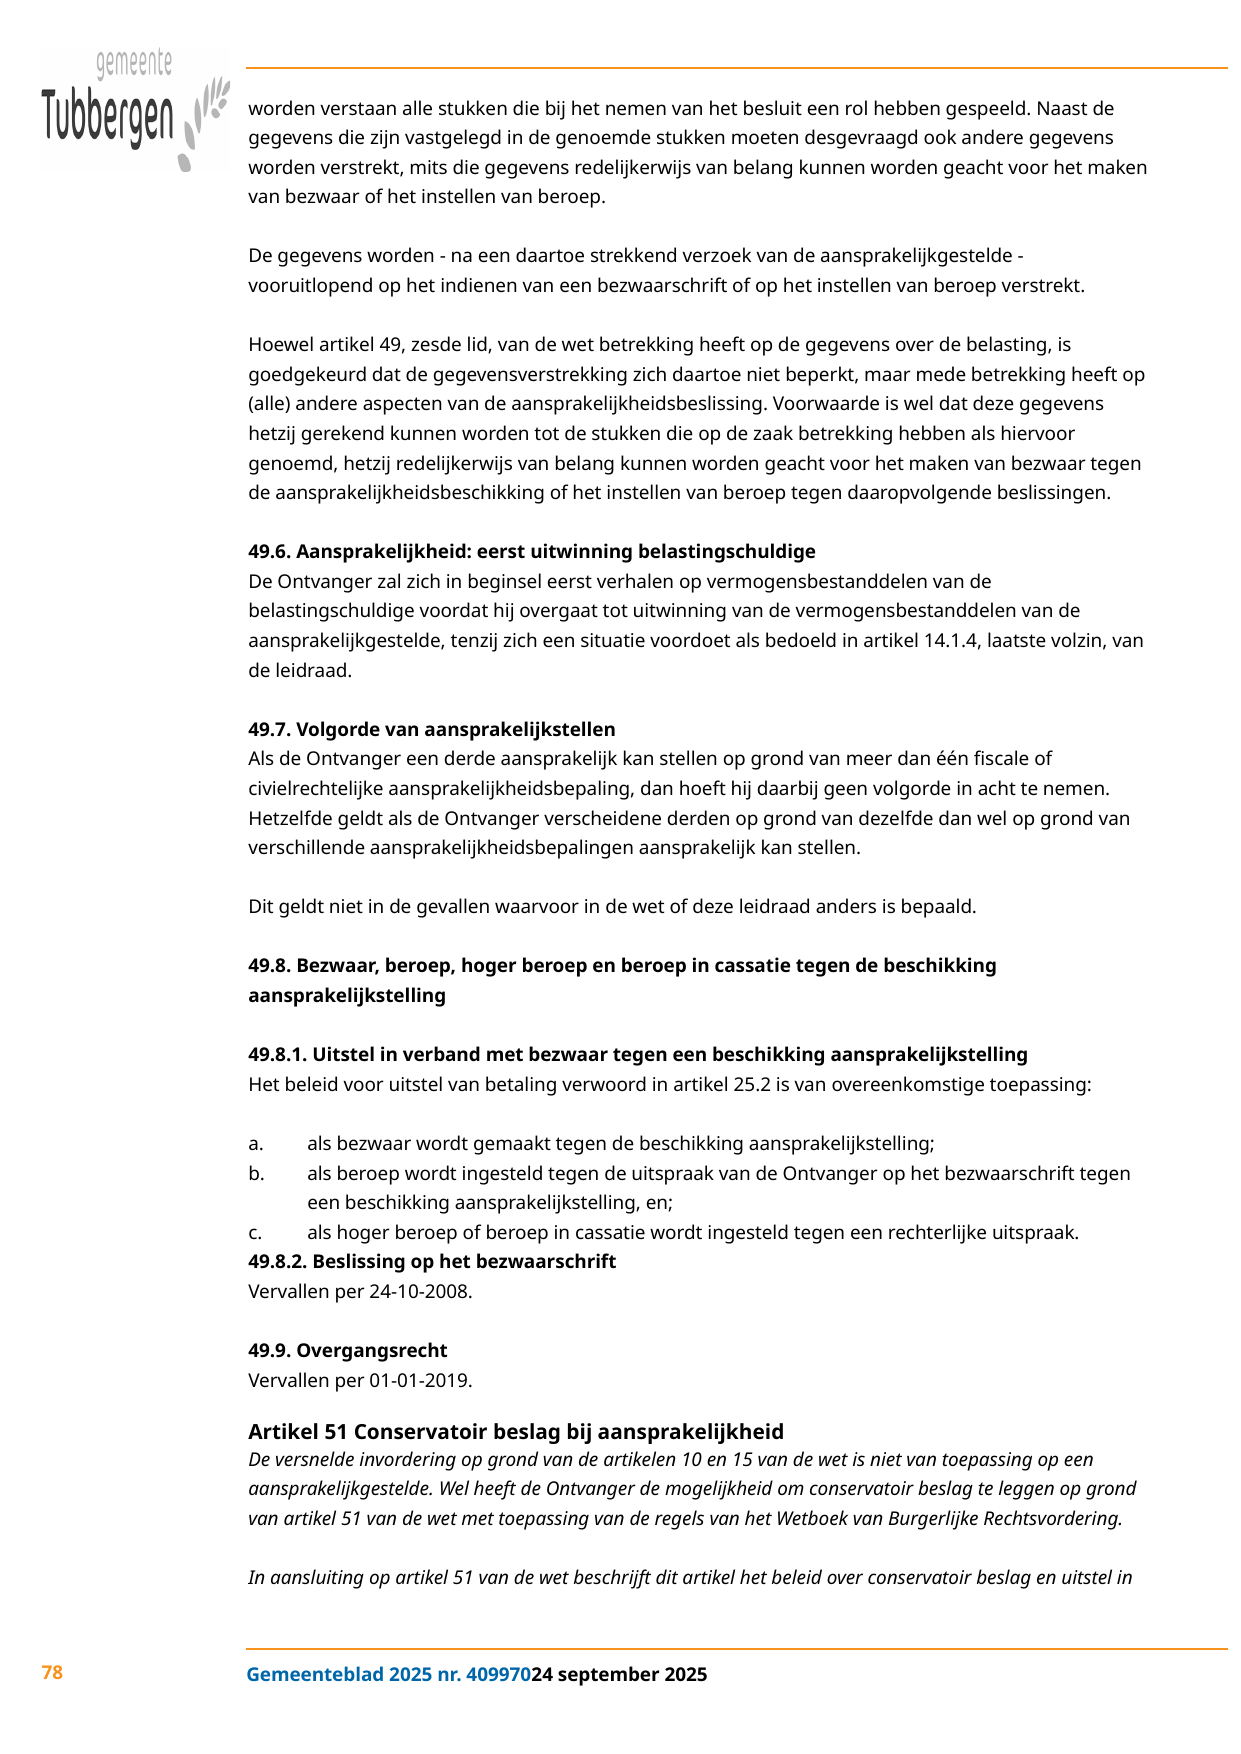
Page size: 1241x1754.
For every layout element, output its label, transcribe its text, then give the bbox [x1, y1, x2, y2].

text 49.9. Overgangsrecht [248, 1337, 1152, 1363]
list als hoger beroep of beroep in cassatie wordt ingesteld tegen een rechterlijke uitspraak. [248, 1219, 1152, 1245]
list als bezwaar wordt gemaakt tegen de beschikking aansprakelijkstelling; [248, 1130, 1152, 1156]
text De gegevens worden - na een daartoe strekkend verzoek van de aansprakelijkgestelde - vooruitlopend op het indienen van een bezwaarschrift of op het instellen van beroep verstrekt. [248, 243, 1152, 298]
text 49.7. Volgorde van aansprakelijkstellen [248, 716, 1152, 742]
text 49.8.2. Beslissing op het bezwaarschrift [248, 1248, 1152, 1274]
text De versnelde invordering op grond van de artikelen 10 en 15 van de wet is niet van toepassing op een aansprakelijkgestelde. Wel heeft de Ontvanger de mogelijkheid om conservatoir beslag te leggen op grond van artikel 51 van de wet met toepassing van de regels van het Wetboek van Burgerlijke Rechtsvordering. [248, 1446, 1152, 1531]
picture [41, 47, 231, 172]
text Dit geldt niet in de gevallen waarvoor in de wet of deze leidraad anders is bepaald. [248, 893, 1152, 919]
text Als de Ontvanger een derde aansprakelijk kan stellen op grond van meer dan één fiscale of civielrechtelijke aansprakelijkheidsbepaling, dan hoeft hij daarbij geen volgorde in acht te nemen. Hetzelfde geldt als de Ontvanger verscheidene derden op grond van dezelfde dan wel op grond van verschillende aansprakelijkheidsbepalingen aansprakelijk kan stellen. [248, 746, 1152, 860]
text Vervallen per 01-01-2019. [248, 1367, 1152, 1393]
text De Ontvanger zal zich in beginsel eerst verhalen op vermogensbestanddelen van de belastingschuldige voordat hij overgaat tot uitwinning van de vermogensbestanddelen van de aansprakelijkgestelde, tenzij zich een situatie voordoet als bedoeld in artikel 14.1.4, laatste volzin, van de leidraad. [248, 568, 1152, 683]
text 49.8. Bezwaar, beroep, hoger beroep en beroep in cassatie tegen de beschikking aansprakelijkstelling [248, 953, 1152, 1008]
text Hoewel artikel 49, zesde lid, van de wet betrekking heeft op de gegevens over de belasting, is goedgekeurd dat de gegevensverstrekking zich daartoe niet beperkt, maar mede betrekking heeft op (alle) andere aspecten van de aansprakelijkheidsbeslissing. Voorwaarde is wel dat deze gegevens hetzij gerekend kunnen worden tot de stukken die op de zaak betrekking hebben als hiervoor genoemd, hetzij redelijkerwijs van belang kunnen worden geacht voor het maken van bezwaar tegen de aansprakelijkheidsbeschikking of het instellen van beroep tegen daaropvolgende beslissingen. [248, 331, 1152, 505]
text Artikel 51 Conservatoir beslag bij aansprakelijkheid [248, 1417, 1152, 1446]
text 49.8.1. Uitstel in verband met bezwaar tegen een beschikking aansprakelijkstelling [248, 1041, 1152, 1067]
text worden verstaan alle stukken die bij het nemen van het besluit een rol hebben gespeeld. Naast de gegevens die zijn vastgelegd in de genoemde stukken moeten desgevraagd ook andere gegevens worden verstrekt, mits die gegevens redelijkerwijs van belang kunnen worden geacht voor het maken van bezwaar of het instellen van beroep. [248, 95, 1152, 209]
text Het beleid voor uitstel van betaling verwoord in artikel 25.2 is van overeenkomstige toepassing: [248, 1071, 1152, 1097]
text In aansluiting op artikel 51 van de wet beschrijft dit artikel het beleid over conservatoir beslag en uitstel in [248, 1564, 1152, 1590]
list als beroep wordt ingesteld tegen de uitspraak van de Ontvanger op het bezwaarschrift tegen een beschikking aansprakelijkstelling, en; [248, 1160, 1152, 1215]
text Vervallen per 24-10-2008. [248, 1278, 1152, 1304]
text 49.6. Aansprakelijkheid: eerst uitwinning belastingschuldige [248, 538, 1152, 564]
